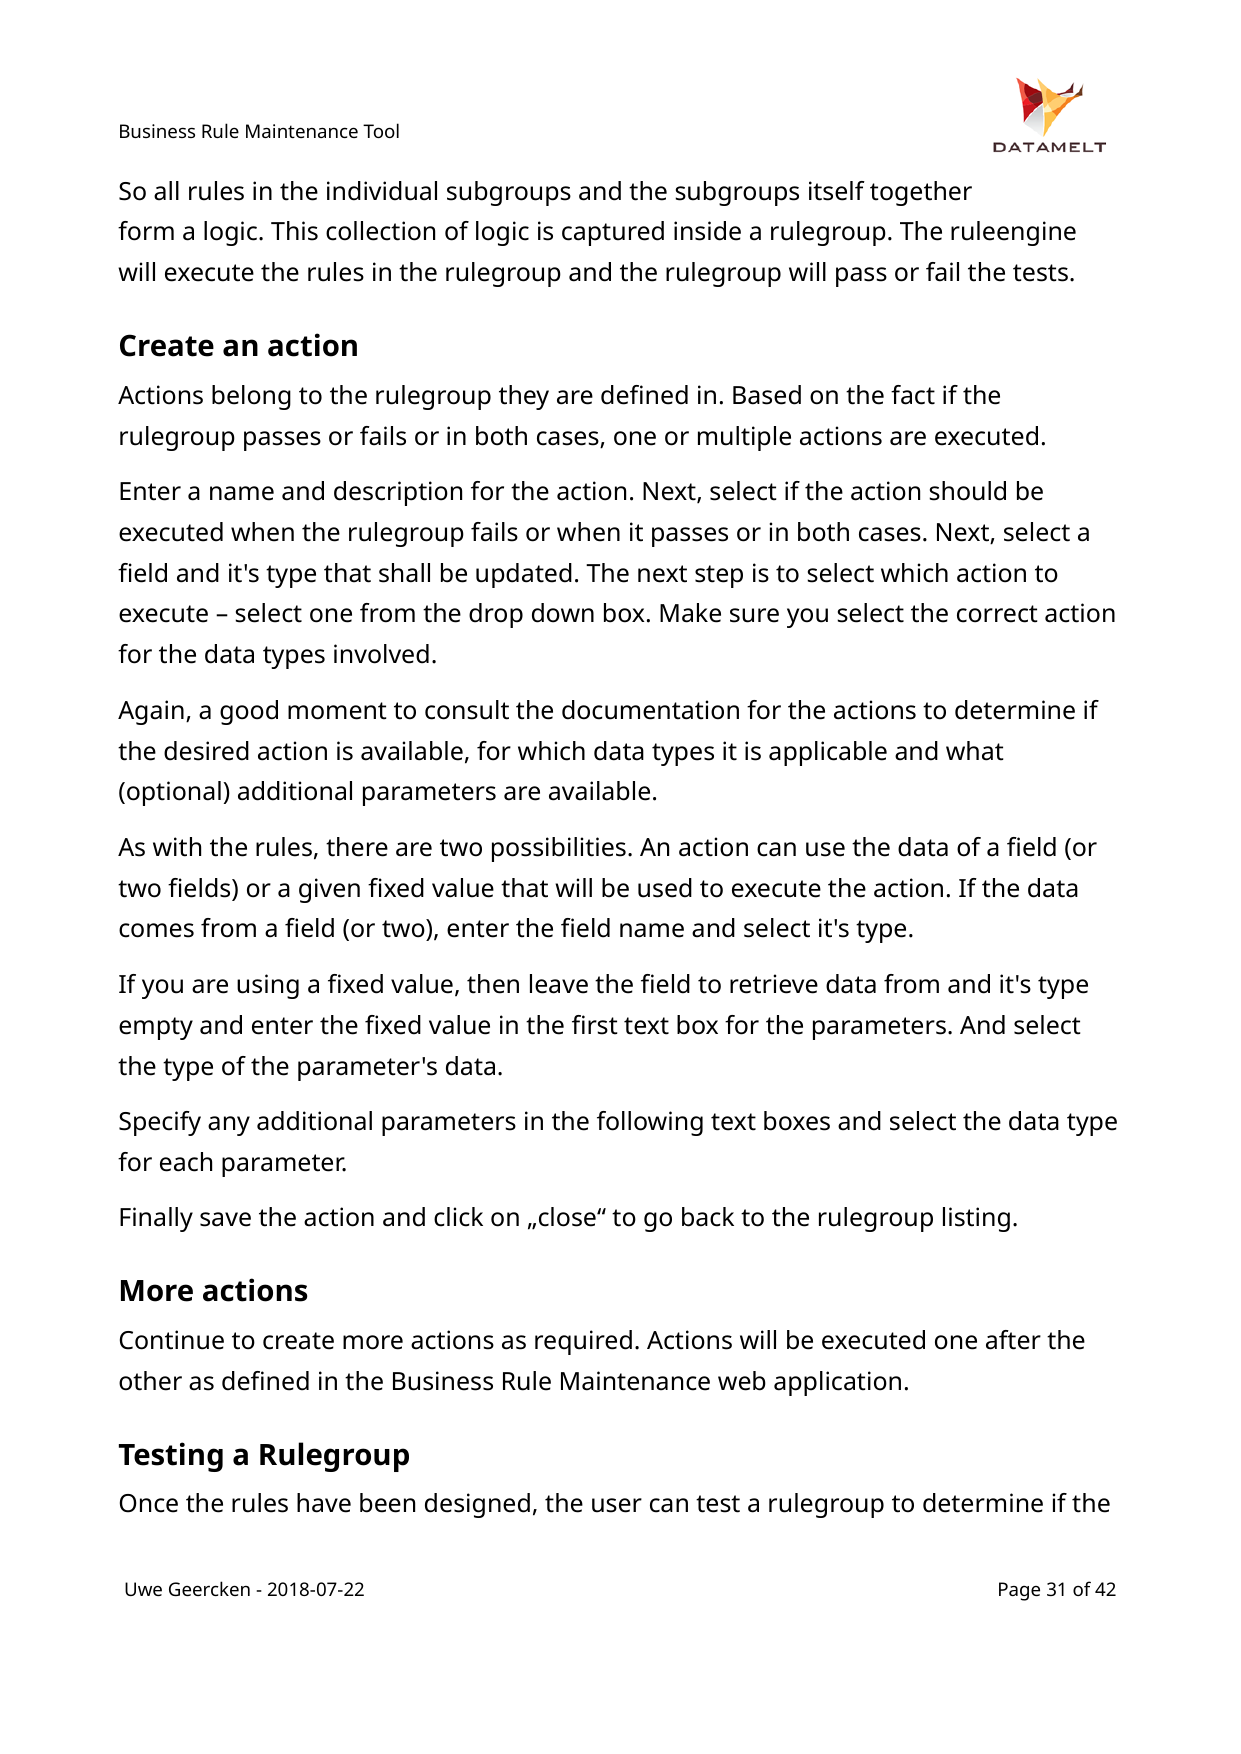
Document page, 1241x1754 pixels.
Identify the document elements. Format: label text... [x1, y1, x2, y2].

text As with the rules, there are two possibilities. An action can use the data of a field (or two fields) or a given fixed value that will be used to execute the action. If the data comes from a field (or two), enter the field name and select it's type. [118, 829, 1122, 945]
text If you are using a fixed value, then leave the field to retrieve data from and it's type empty and enter the fixed value in the first text box for the parameters. And select the type of the parameter's data. [118, 967, 1122, 1082]
subtitle Create an action [118, 325, 1122, 365]
text Actions belong to the rulegroup they are defined in. Based on the fact if the rulegroup passes or fails or in both cases, one or multiple actions are executed. [118, 377, 1122, 452]
text Finally save the action and click on „close“ to go back to the rulegroup listing. [118, 1200, 1122, 1234]
text So all rules in the individual subgroups and the subgroups itself together form a logic. This collection of logic is captured inside a rulegroup. The ruleengine will execute the rules in the rulegroup and the rulegroup will pass or fail the tests. [118, 173, 1122, 289]
text Again, a good moment to consult the documentation for the actions to determine if the desired action is available, for which data types it is applicable and what (optional) additional parameters are available. [118, 692, 1122, 808]
subtitle Testing a Rulegroup [118, 1433, 1122, 1473]
text Once the rules have been designed, the user can test a rulegroup to determine if the [118, 1486, 1122, 1520]
text Specify any additional parameters in the following text boxes and select the data type for each parameter. [118, 1104, 1122, 1178]
picture [992, 69, 1107, 160]
text Continue to create more actions as required. Actions will be executed one after the other as defined in the Business Rule Maintenance web application. [118, 1322, 1122, 1397]
subtitle More actions [118, 1270, 1122, 1310]
text Enter a name and description for the action. Next, select if the action should be executed when the rulegroup fails or when it passes or in both cases. Next, select a field and it's type that shall be updated. The next step is to select which action to execute – select one from the drop down box. Make sure you select the correct action for the data types involved. [118, 474, 1122, 671]
